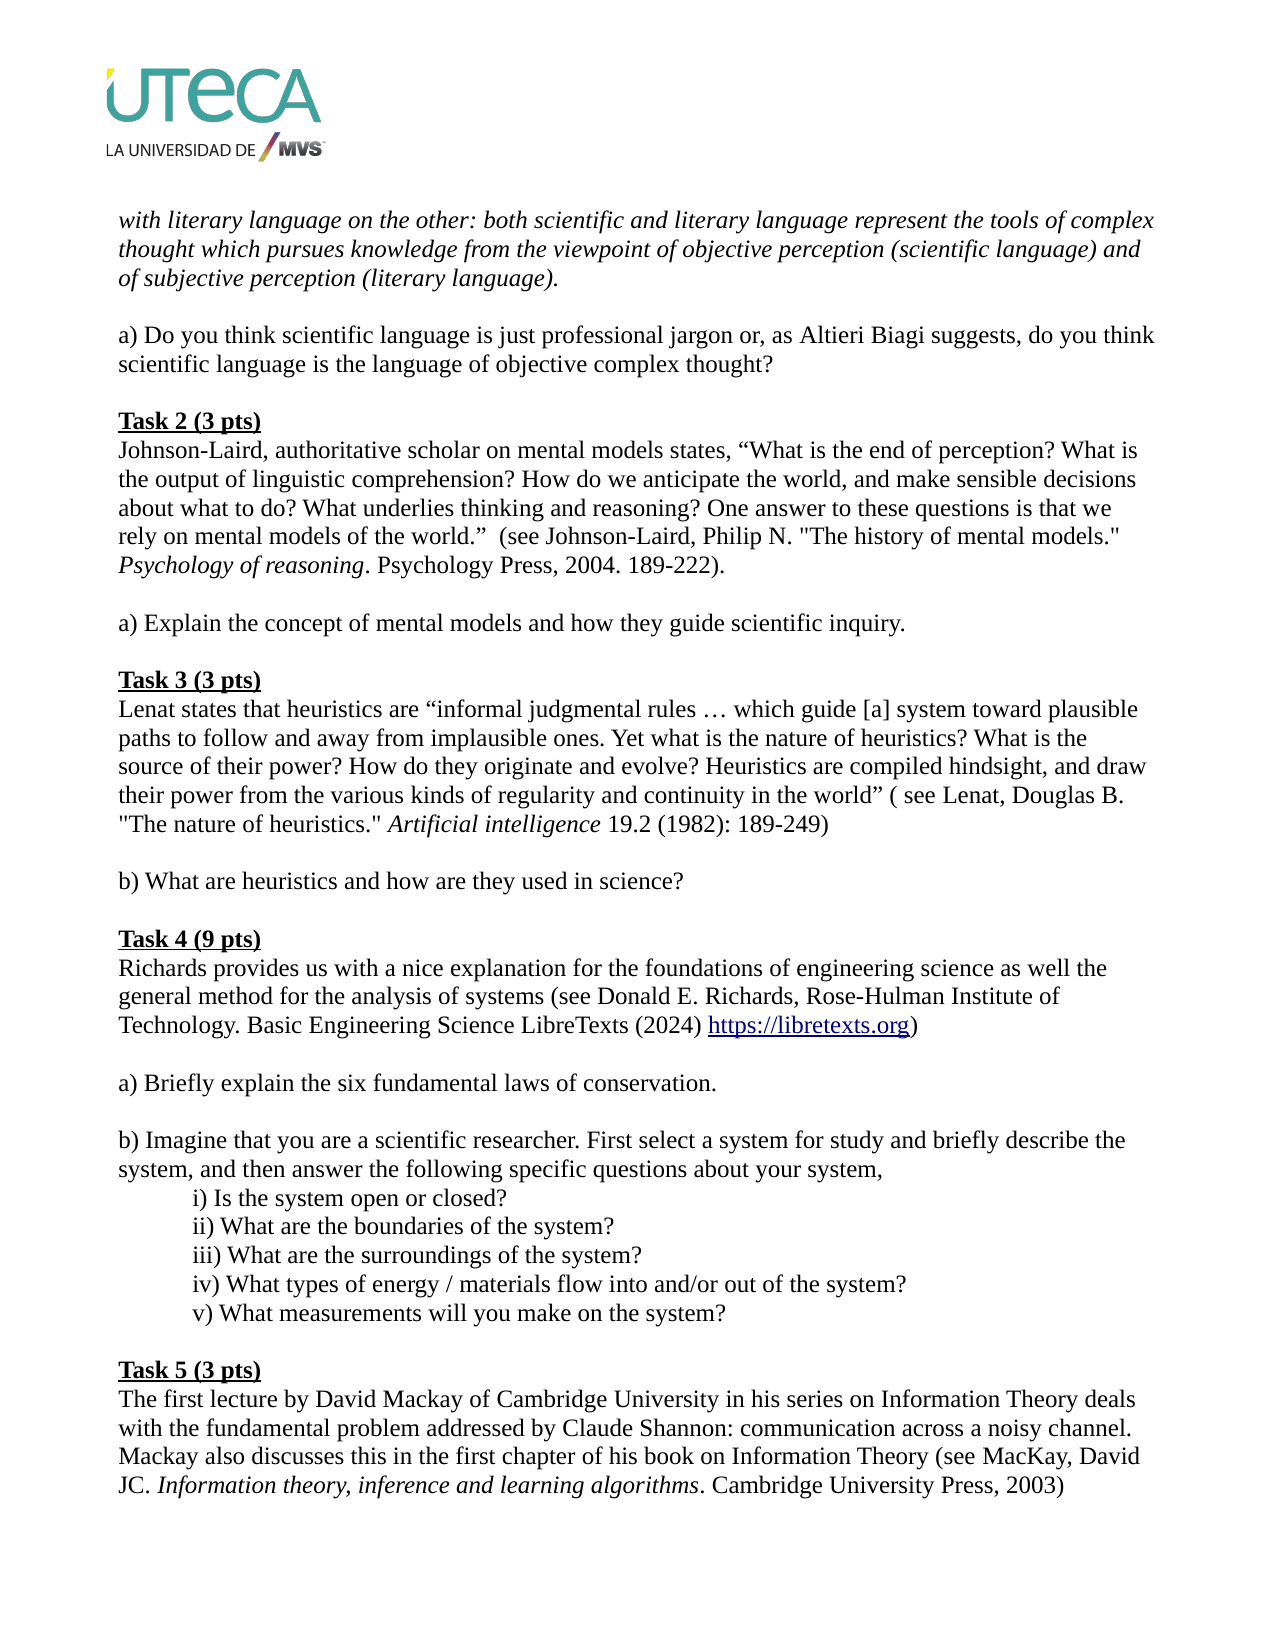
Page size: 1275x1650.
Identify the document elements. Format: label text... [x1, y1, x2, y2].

text v) What measurements will you make on the system? [192, 1298, 1157, 1326]
text The first lecture by David Mackay of Cambridge University in his series on Information Theory deals with the fundamental problem addressed by Claude Shannon: communication across a noisy channel. Mackay also discusses this in the first chapter of his book on Information Theory (see MacKay, David JC. Information theory, inference and learning algorithms. Cambridge University Press, 2003) [118, 1384, 1157, 1499]
text with literary language on the other: both scientific and literary language represent the tools of complex thought which pursues knowledge from the viewpoint of objective perception (scientific language) and of subjective perception (literary language). [118, 205, 1157, 291]
text a) Briefly explain the six fundamental laws of conservation. [118, 1068, 1157, 1096]
text Richards provides us with a nice explanation for the foundations of engineering science as well the general method for the analysis of systems (see Donald E. Richards, Rose-Hulman Institute of Technology. Basic Engineering Science LibreTexts (2024) https://libretexts.org) [118, 953, 1157, 1039]
text b) What are heuristics and how are they used in science? [118, 866, 1157, 895]
text a) Explain the concept of mental models and how they guide scientific inquiry. [118, 608, 1157, 636]
text iii) What are the surroundings of the system? [192, 1240, 1157, 1269]
text Lenat states that heuristics are “informal judgmental rules … which guide [a] system toward plausible paths to follow and away from implausible ones. Yet what is the nature of heuristics? What is the source of their power? How do they originate and evolve? Heuristics are compiled hindsight, and draw their power from the various kinds of regularity and continuity in the world” ( see Lenat, Douglas B. "The nature of heuristics." Artificial intelligence 19.2 (1982): 189-249) [118, 694, 1157, 838]
text Task 5 (3 pts) [118, 1355, 1157, 1384]
text b) Imagine that you are a scientific researcher. First select a system for study and briefly describe the system, and then answer the following specific questions about your system, [118, 1125, 1157, 1183]
picture [104, 64, 328, 166]
text ii) What are the boundaries of the system? [192, 1211, 1157, 1240]
text Task 3 (3 pts) [118, 665, 1157, 694]
text Task 4 (9 pts) [118, 924, 1157, 953]
text Johnson-Laird, authoritative scholar on mental models states, “What is the end of perception? What is the output of linguistic comprehension? How do we anticipate the world, and make sensible decisions about what to do? What underlies thinking and reasoning? One answer to these questions is that we rely on mental models of the world.” (see Johnson-Laird, Philip N. "The history of mental models." Psychology of reasoning. Psychology Press, 2004. 189-222). [118, 435, 1157, 579]
text i) Is the system open or closed? [192, 1183, 1157, 1211]
text iv) What types of energy / materials flow into and/or out of the system? [192, 1269, 1157, 1298]
text Task 2 (3 pts) [118, 406, 1157, 435]
text a) Do you think scientific language is just professional jargon or, as Altieri Biagi suggests, do you think scientific language is the language of objective complex thought? [118, 320, 1157, 378]
